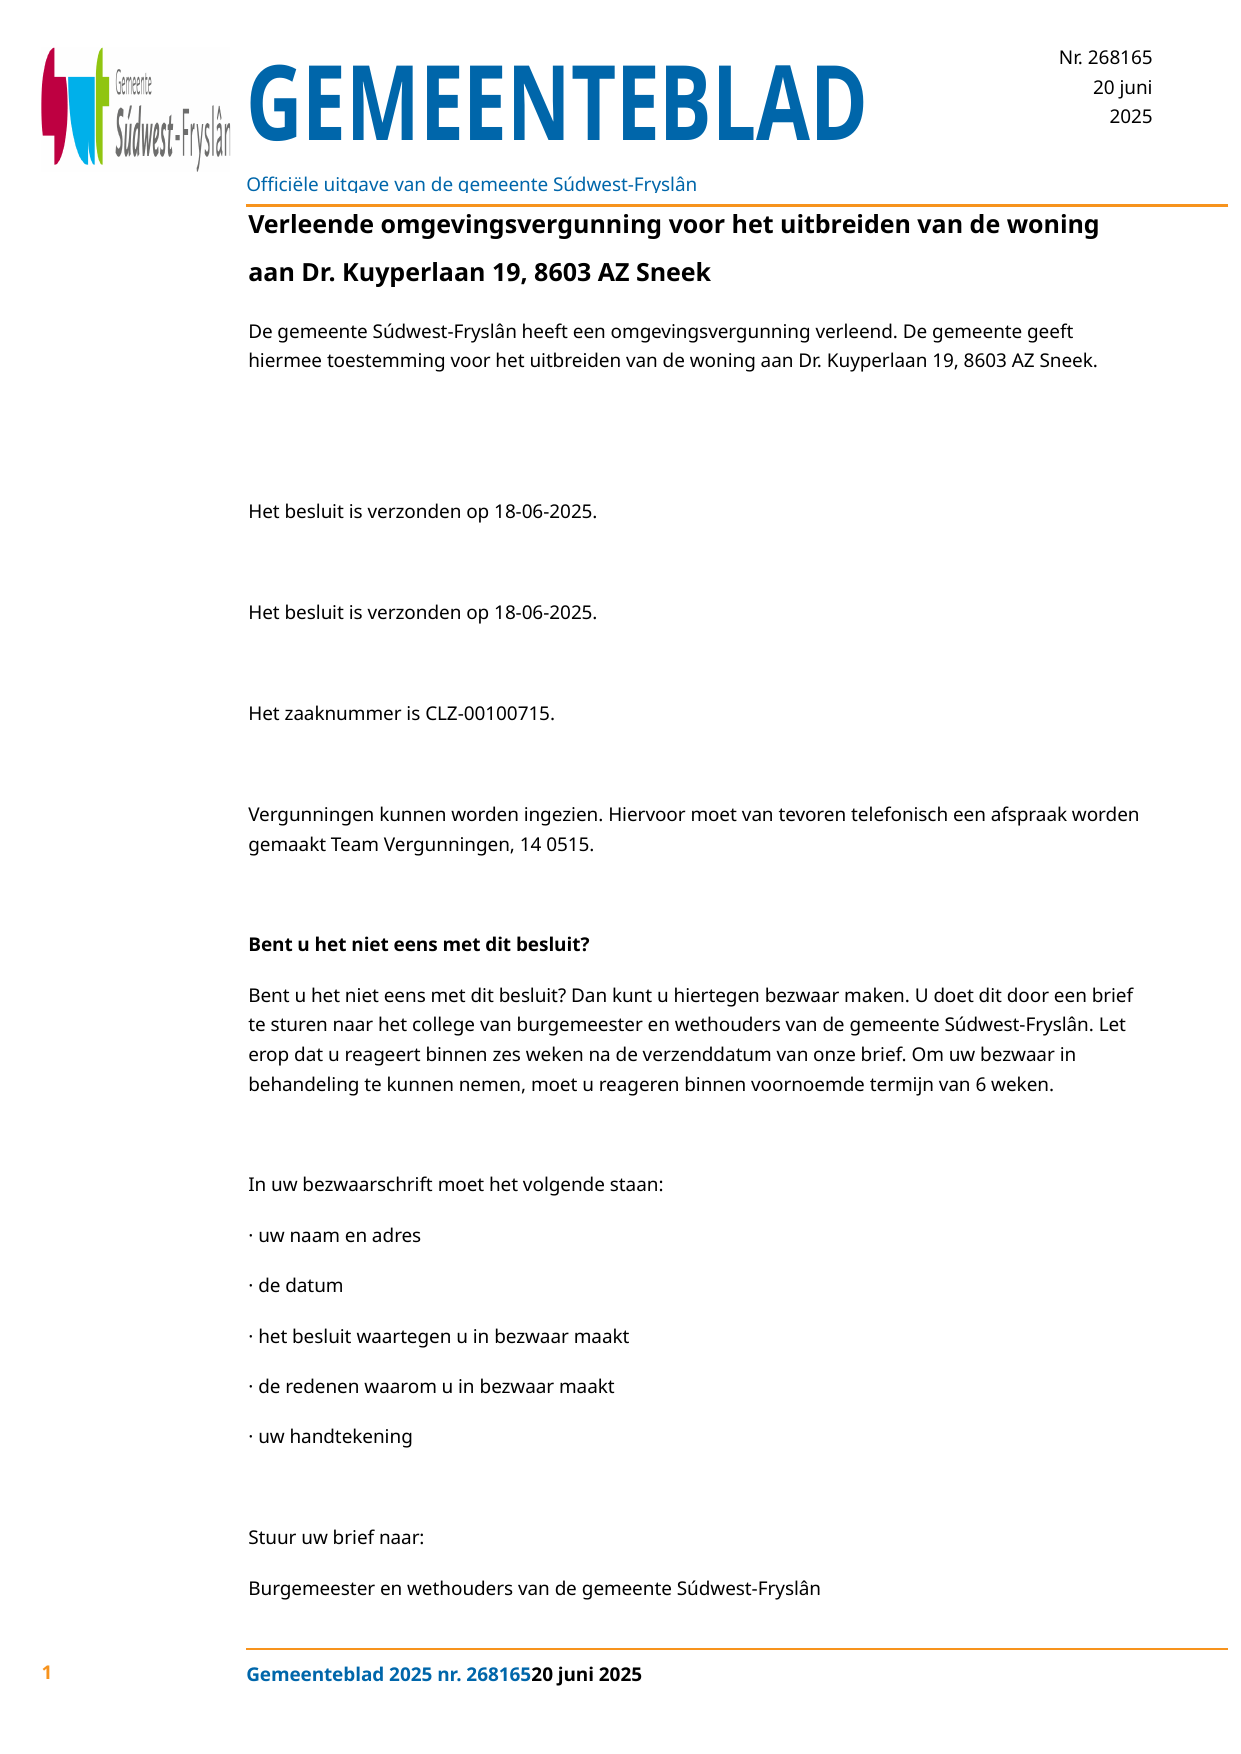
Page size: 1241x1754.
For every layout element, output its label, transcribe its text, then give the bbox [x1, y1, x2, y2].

text · uw handtekening [248, 1424, 1152, 1449]
text De gemeente Súdwest-Fryslân heeft een omgevingsvergunning verleend. De gemeente geeft hiermee toestemming voor het uitbreiden van de woning aan Dr. Kuyperlaan 19, 8603 AZ Sneek. [248, 318, 1152, 373]
text Verleende omgevingsvergunning voor het uitbreiden van de woning aan Dr. Kuyperlaan 19, 8603 AZ Sneek [248, 207, 1152, 288]
picture [41, 47, 231, 172]
text · de redenen waarom u in bezwaar maakt [248, 1373, 1152, 1399]
text Bent u het niet eens met dit besluit? Dan kunt u hiertegen bezwaar maken. U doet dit door een brief te sturen naar het college van burgemeester en wethouders van de gemeente Súdwest-Fryslân. Let erop dat u reageert binnen zes weken na de verzenddatum van onze brief. Om uw bezwaar in behandeling te kunnen nemen, moet u reageren binnen voornoemde termijn van 6 weken. [248, 982, 1152, 1097]
text Stuur uw brief naar: [248, 1524, 1152, 1550]
text Het besluit is verzonden op 18-06-2025. [248, 599, 1152, 625]
text Vergunningen kunnen worden ingezien. Hiervoor moet van tevoren telefonisch een afspraak worden gemaakt Team Vergunningen, 14 0515. [248, 801, 1152, 857]
text In uw bezwaarschrift moet het volgende staan: [248, 1172, 1152, 1197]
text · uw naam en adres [248, 1222, 1152, 1248]
text Het besluit is verzonden op 18-06-2025. [248, 499, 1152, 524]
text Bent u het niet eens met dit besluit? [248, 932, 1152, 957]
text · het besluit waartegen u in bezwaar maakt [248, 1323, 1152, 1349]
text Het zaaknummer is CLZ-00100715. [248, 700, 1152, 726]
text Burgemeester en wethouders van de gemeente Súdwest-Fryslân [248, 1575, 1152, 1601]
text · de datum [248, 1272, 1152, 1298]
